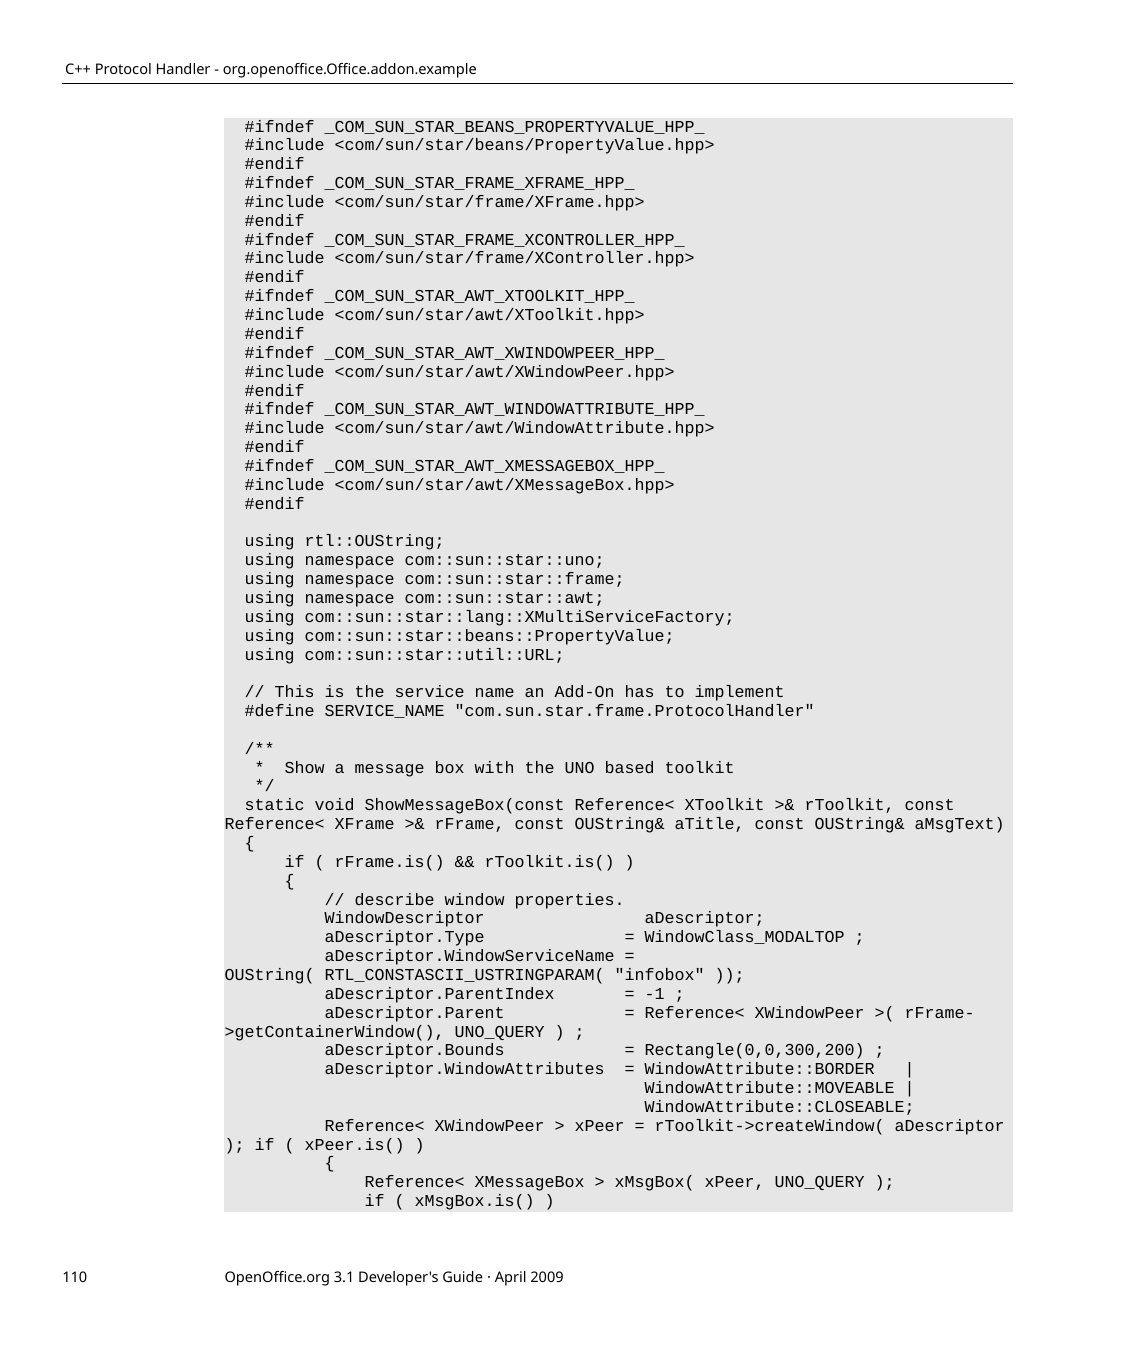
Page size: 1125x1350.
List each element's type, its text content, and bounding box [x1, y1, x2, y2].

text #ifndef _COM_SUN_STAR_BEANS_PROPERTYVALUE_HPP_ #include <com/sun/star/beans/PropertyValue.hpp> #endif #ifndef _COM_SUN_STAR_FRAME_XFRAME_HPP_ #include <com/sun/star/frame/XFrame.hpp> #endif #ifndef _COM_SUN_STAR_FRAME_XCONTROLLER_HPP_ #include <com/sun/star/frame/XController.hpp> #endif #ifndef _COM_SUN_STAR_AWT_XTOOLKIT_HPP_ #include <com/sun/star/awt/XToolkit.hpp> #endif #ifndef _COM_SUN_STAR_AWT_XWINDOWPEER_HPP_ #include <com/sun/star/awt/XWindowPeer.hpp> #endif #ifndef _COM_SUN_STAR_AWT_WINDOWATTRIBUTE_HPP_ #include <com/sun/star/awt/WindowAttribute.hpp> #endif #ifndef _COM_SUN_STAR_AWT_XMESSAGEBOX_HPP_ #include <com/sun/star/awt/XMessageBox.hpp> #endif using rtl::OUString; using namespace com::sun::star::uno; using namespace com::sun::star::frame; using namespace com::sun::star::awt; using com::sun::star::lang::XMultiServiceFactory; using com::sun::star::beans::PropertyValue; using com::sun::star::util::URL; // This is the service name an Add-On has to implement #define SERVICE_NAME "com.sun.star.frame.ProtocolHandler" /** * Show a message box with the UNO based toolkit */ static void ShowMessageBox(const Reference< XToolkit >& rToolkit, const Reference< XFrame >& rFrame, const OUString& aTitle, const OUString& aMsgText) { if ( rFrame.is() && rToolkit.is() ) { // describe window properties. WindowDescriptor aDescriptor; aDescriptor.Type = WindowClass_MODALTOP ; aDescriptor.WindowServiceName = OUString( RTL_CONSTASCII_USTRINGPARAM( "infobox" )); aDescriptor.ParentIndex = -1 ; aDescriptor.Parent = Reference< XWindowPeer >( rFrame->getContainerWindow(), UNO_QUERY ) ; aDescriptor.Bounds = Rectangle(0,0,300,200) ; aDescriptor.WindowAttributes = WindowAttribute::BORDER | WindowAttribute::MOVEABLE | WindowAttribute::CLOSEABLE; Reference< XWindowPeer > xPeer = rToolkit->createWindow( aDescriptor ); if ( xPeer.is() ) { Reference< XMessageBox > xMsgBox( xPeer, UNO_QUERY ); if ( xMsgBox.is() ) [224, 118, 1013, 1212]
